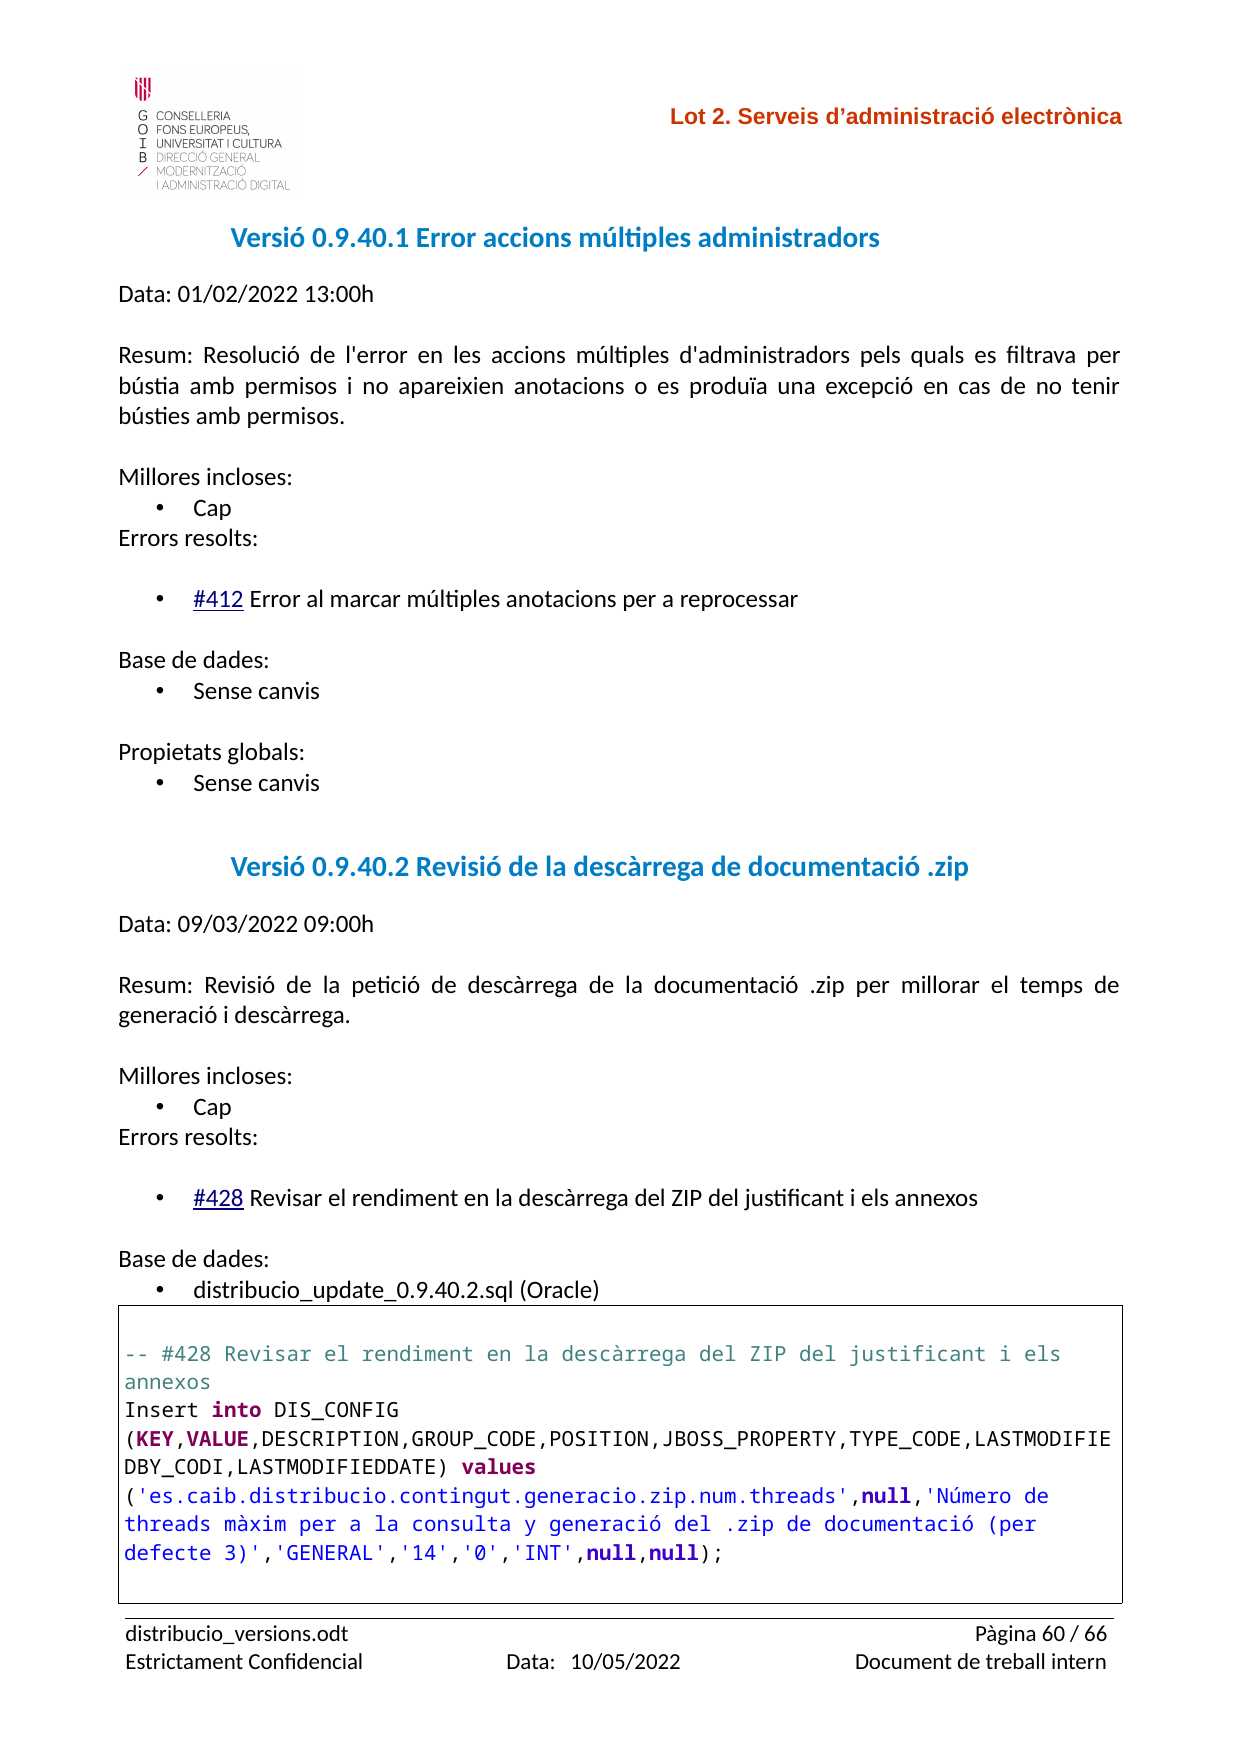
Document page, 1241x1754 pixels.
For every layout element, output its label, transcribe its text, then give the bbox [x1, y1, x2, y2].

list Sense canvis [156, 675, 1122, 706]
table_header -- #428 Revisar el rendiment en la descàrrega del ZIP del justificant i els annexos Insert into DIS_CONFIG (KEY,VALUE,DESCRIPTION,GROUP_CODE,POSITION,JBOSS_PROPERTY,TYPE_CODE,LASTMODIFIEDBY_CODI,LASTMODIFIEDDATE) values ('es.caib.distribucio.contingut.generacio.zip.num.threads',null,'Número de threads màxim per a la consulta y generació del .zip de documentació (per defecte 3)','GENERAL','14','0','INT',null,null); [119, 1306, 1122, 1602]
list Sense canvis [156, 767, 1122, 797]
text Base de dades: [118, 1243, 1122, 1274]
list Cap [156, 1091, 1122, 1121]
subtitle Versió 0.9.40.2 Revisió de la descàrrega de documentació .zip [153, 848, 1122, 884]
text Errors resolts: [118, 523, 1122, 553]
list Cap [156, 492, 1122, 523]
text Base de dades: [118, 645, 1122, 675]
text Errors resolts: [118, 1121, 1122, 1152]
text Data: 01/02/2022 13:00h [118, 278, 1122, 309]
text Data: 09/03/2022 09:00h [118, 908, 1122, 938]
list #412 Error al marcar múltiples anotacions per a reprocessar [156, 584, 1122, 614]
text Resum: Revisió de la petició de descàrrega de la documentació .zip per millorar el temps de generació i descàrrega. [118, 969, 1122, 1030]
text Resum: Resolució de l'error en les accions múltiples d'administradors pels quals es filtrava per bústia amb permisos i no apareixien anotacions o es produïa una excepció en cas de no tenir bústies amb permisos. [118, 339, 1122, 431]
list distribucio_update_0.9.40.2.sql (Oracle) [156, 1274, 1122, 1304]
picture [126, 70, 299, 197]
text Propietats globals: [118, 736, 1122, 767]
text Millores incloses: [118, 1060, 1122, 1091]
text Millores incloses: [118, 462, 1122, 492]
list #428 Revisar el rendiment en la descàrrega del ZIP del justificant i els annexos [156, 1182, 1122, 1213]
subtitle Versió 0.9.40.1 Error accions múltiples administradors [153, 219, 1122, 255]
